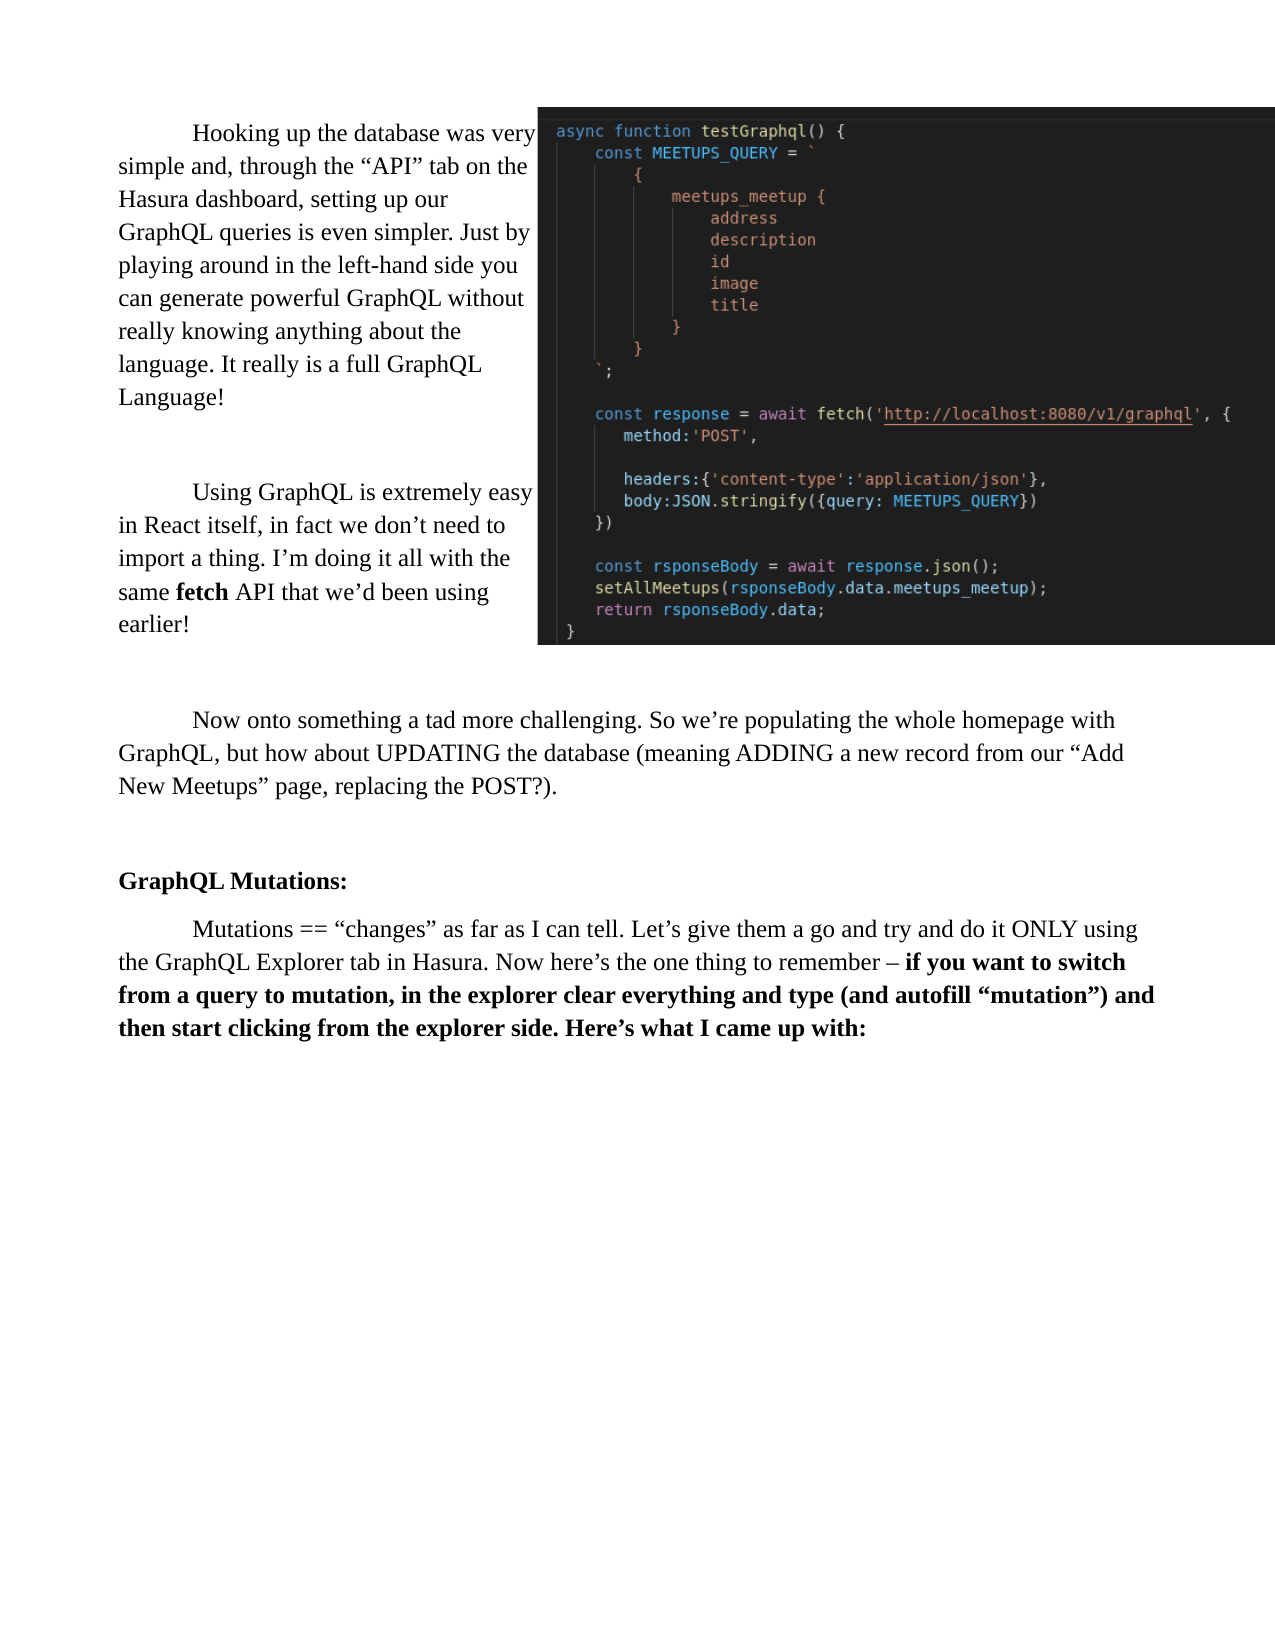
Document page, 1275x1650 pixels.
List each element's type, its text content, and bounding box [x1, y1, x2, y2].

text Mutations == “changes” as far as I can tell. Let’s give them a go and try and do it ONLY using the GraphQL Explorer tab in Hasura. Now here’s the one thing to remember – if you want to switch from a query to mutation, in the explorer clear everything and type (and autofill “mutation”) and then start clicking from the explorer side. Here’s what I came up with: [118, 914, 1157, 1041]
text Using GraphQL is extremely easy in React itself, in fact we don’t need to import a thing. I’m doing it all with the same fetch API that we’d been using earlier! [118, 477, 537, 638]
text Now onto something a tad more challenging. So we’re populating the whole homepage with GraphQL, but how about UPDATING the database (meaning ADDING a new record from our “Add New Meetups” page, replacing the POST?). [118, 705, 1157, 799]
text GraphQL Mutations: [118, 866, 1157, 895]
picture [537, 107, 1275, 645]
text Hooking up the database was very simple and, through the “API” tab on the Hasura dashboard, setting up our GraphQL queries is even simpler. Just by playing around in the left-hand side you can generate powerful GraphQL without really knowing anything about the language. It really is a full GraphQL Language! [118, 118, 537, 411]
